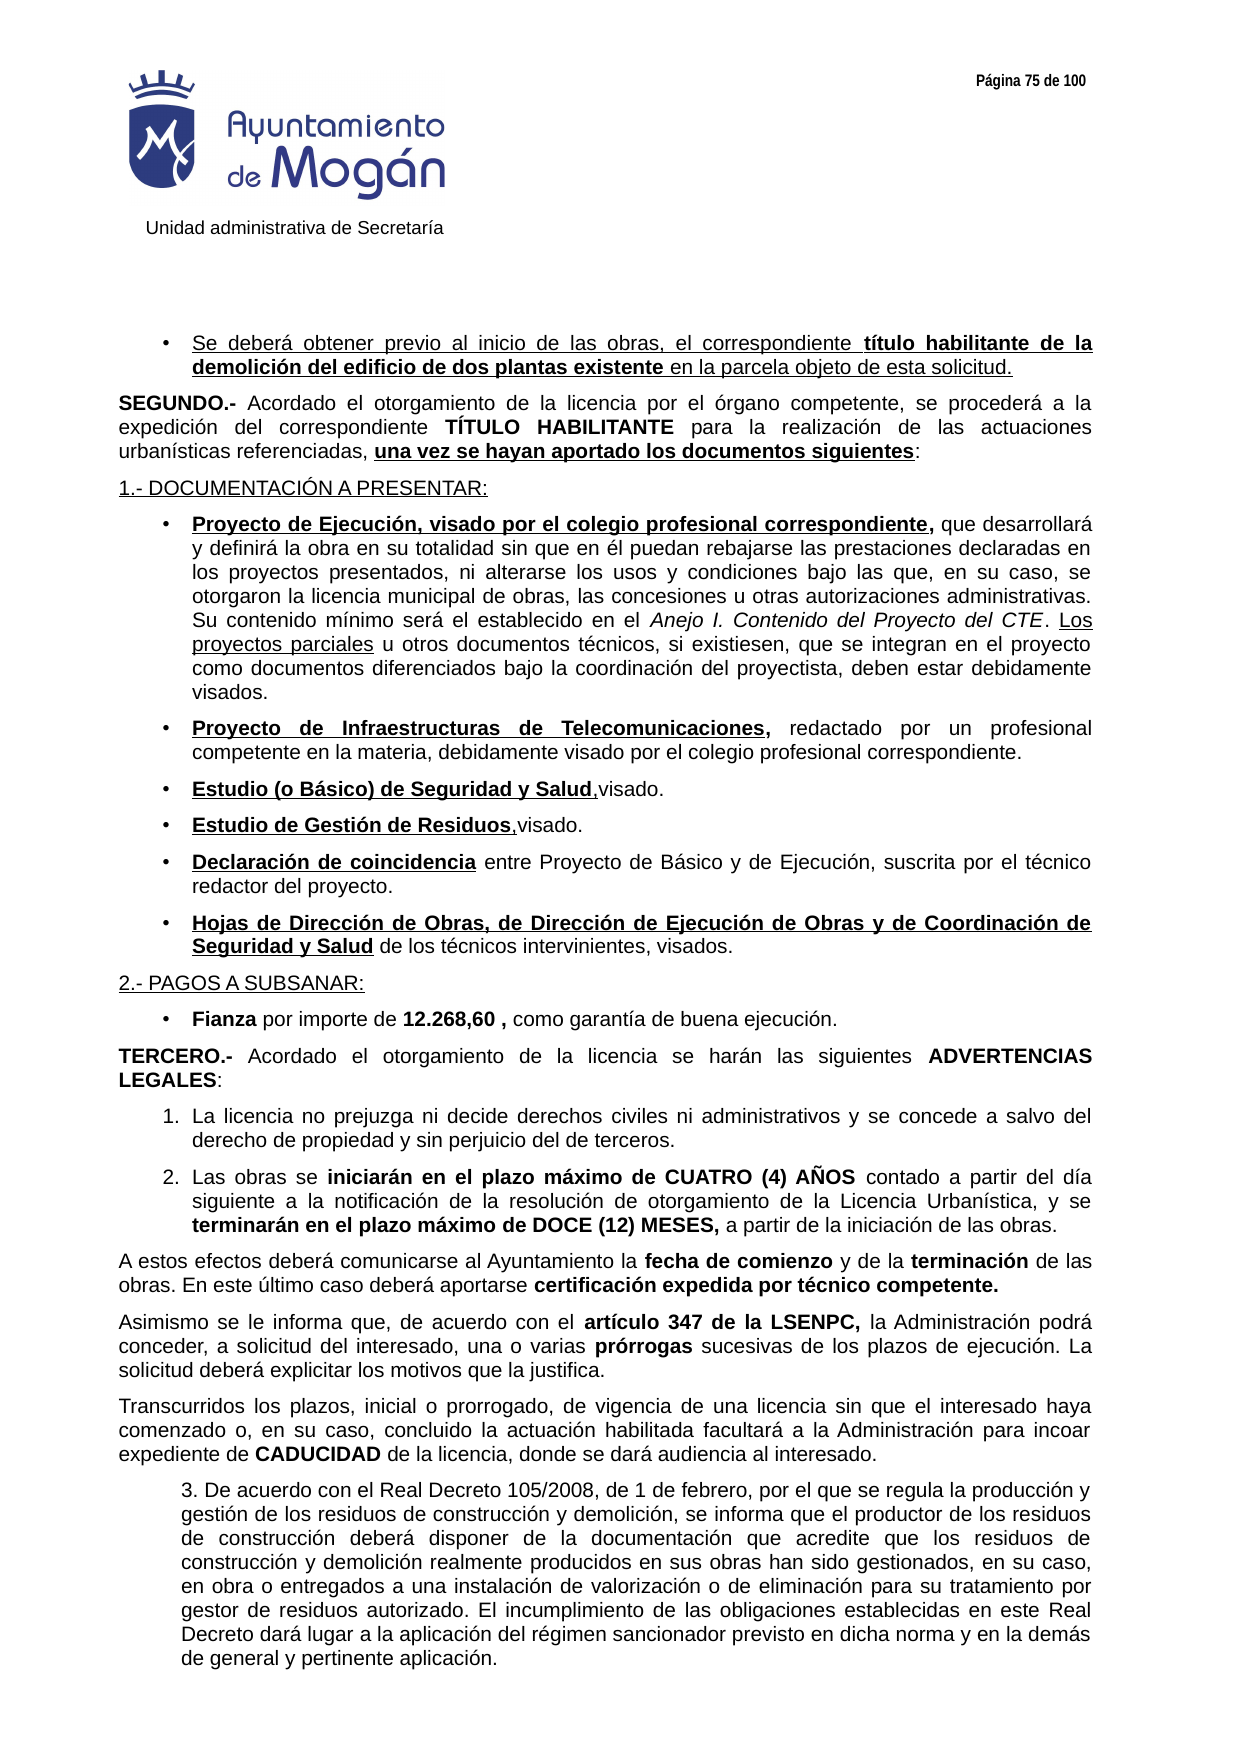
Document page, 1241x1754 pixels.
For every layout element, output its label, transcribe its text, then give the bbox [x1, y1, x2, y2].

list Declaración de coincidencia entre Proyecto de Básico y de Ejecución, suscrita por el técnico redactor del proyecto. [162, 850, 1092, 898]
list Estudio (o Básico) de Seguridad y Salud,visado. [162, 777, 1092, 801]
text 2.- PAGOS A SUBSANAR: [118, 971, 1092, 995]
list Fianza por importe de 12.268,60 , como garantía de buena ejecución. [162, 1007, 1092, 1031]
text Transcurridos los plazos, inicial o prorrogado, de vigencia de una licencia sin que el interesado haya comenzado o, en su caso, concluido la actuación habilitada facultará a la Administración para incoar expediente de CADUCIDAD de la licencia, donde se dará audiencia al interesado. [118, 1394, 1092, 1466]
list Proyecto de Infraestructuras de Telecomunicaciones, redactado por un profesional competente en la materia, debidamente visado por el colegio profesional correspondiente. [162, 716, 1092, 764]
list Las obras se iniciarán en el plazo máximo de CUATRO (4) AÑOS contado a partir del día siguiente a la notificación de la resolución de otorgamiento de la Licencia Urbanística, y se terminarán en el plazo máximo de DOCE (12) MESES, a partir de la iniciación de las obras. [162, 1165, 1092, 1237]
list Hojas de Dirección de Obras, de Dirección de Ejecución de Obras y de Coordinación de Seguridad y Salud de los técnicos intervinientes, visados. [162, 910, 1092, 958]
list Se deberá obtener previo al inicio de las obras, el correspondiente título habilitante de la demolición del edificio de dos plantas existente en la parcela objeto de esta solicitud. [162, 331, 1092, 378]
list La licencia no prejuzga ni decide derechos civiles ni administrativos y se concede a salvo del derecho de propiedad y sin perjuicio del de terceros. [162, 1104, 1092, 1152]
text 1.- DOCUMENTACIÓN A PRESENTAR: [118, 475, 1092, 499]
text Asimismo se le informa que, de acuerdo con el artículo 347 de la LSENPC, la Administración podrá conceder, a solicitud del interesado, una o varias prórrogas sucesivas de los plazos de ejecución. La solicitud deberá explicitar los motivos que la justifica. [118, 1309, 1092, 1381]
picture [128, 70, 445, 206]
text TERCERO.- Acordado el otorgamiento de la licencia se harán las siguientes ADVERTENCIAS LEGALES: [118, 1044, 1092, 1092]
text 3. De acuerdo con el Real Decreto 105/2008, de 1 de febrero, por el que se regula la producción y gestión de los residuos de construcción y demolición, se informa que el productor de los residuos de construcción deberá disponer de la documentación que acredite que los residuos de construcción y demolición realmente producidos en sus obras han sido gestionados, en su caso, en obra o entregados a una instalación de valorización o de eliminación para su tratamiento por gestor de residuos autorizado. El incumplimiento de las obligaciones establecidas en este Real Decreto dará lugar a la aplicación del régimen sancionador previsto en dicha norma y en la demás de general y pertinente aplicación. [181, 1478, 1092, 1670]
text A estos efectos deberá comunicarse al Ayuntamiento la fecha de comienzo y de la terminación de las obras. En este último caso deberá aportarse certificación expedida por técnico competente. [118, 1249, 1092, 1297]
list Proyecto de Ejecución, visado por el colegio profesional correspondiente, que desarrollará y definirá la obra en su totalidad sin que en él puedan rebajarse las prestaciones declaradas en los proyectos presentados, ni alterarse los usos y condiciones bajo las que, en su caso, se otorgaron la licencia municipal de obras, las concesiones u otras autorizaciones administrativas. Su contenido mínimo será el establecido en el Anejo I. Contenido del Proyecto del CTE. Los proyectos parciales u otros documentos técnicos, si existiesen, que se integran en el proyecto como documentos diferenciados bajo la coordinación del proyectista, deben estar debidamente visados. [162, 512, 1092, 704]
text SEGUNDO.- Acordado el otorgamiento de la licencia por el órgano competente, se procederá a la expedición del correspondiente TÍTULO HABILITANTE para la realización de las actuaciones urbanísticas referenciadas, una vez se hayan aportado los documentos siguientes: [118, 391, 1092, 463]
list Estudio de Gestión de Residuos,visado. [162, 813, 1092, 837]
